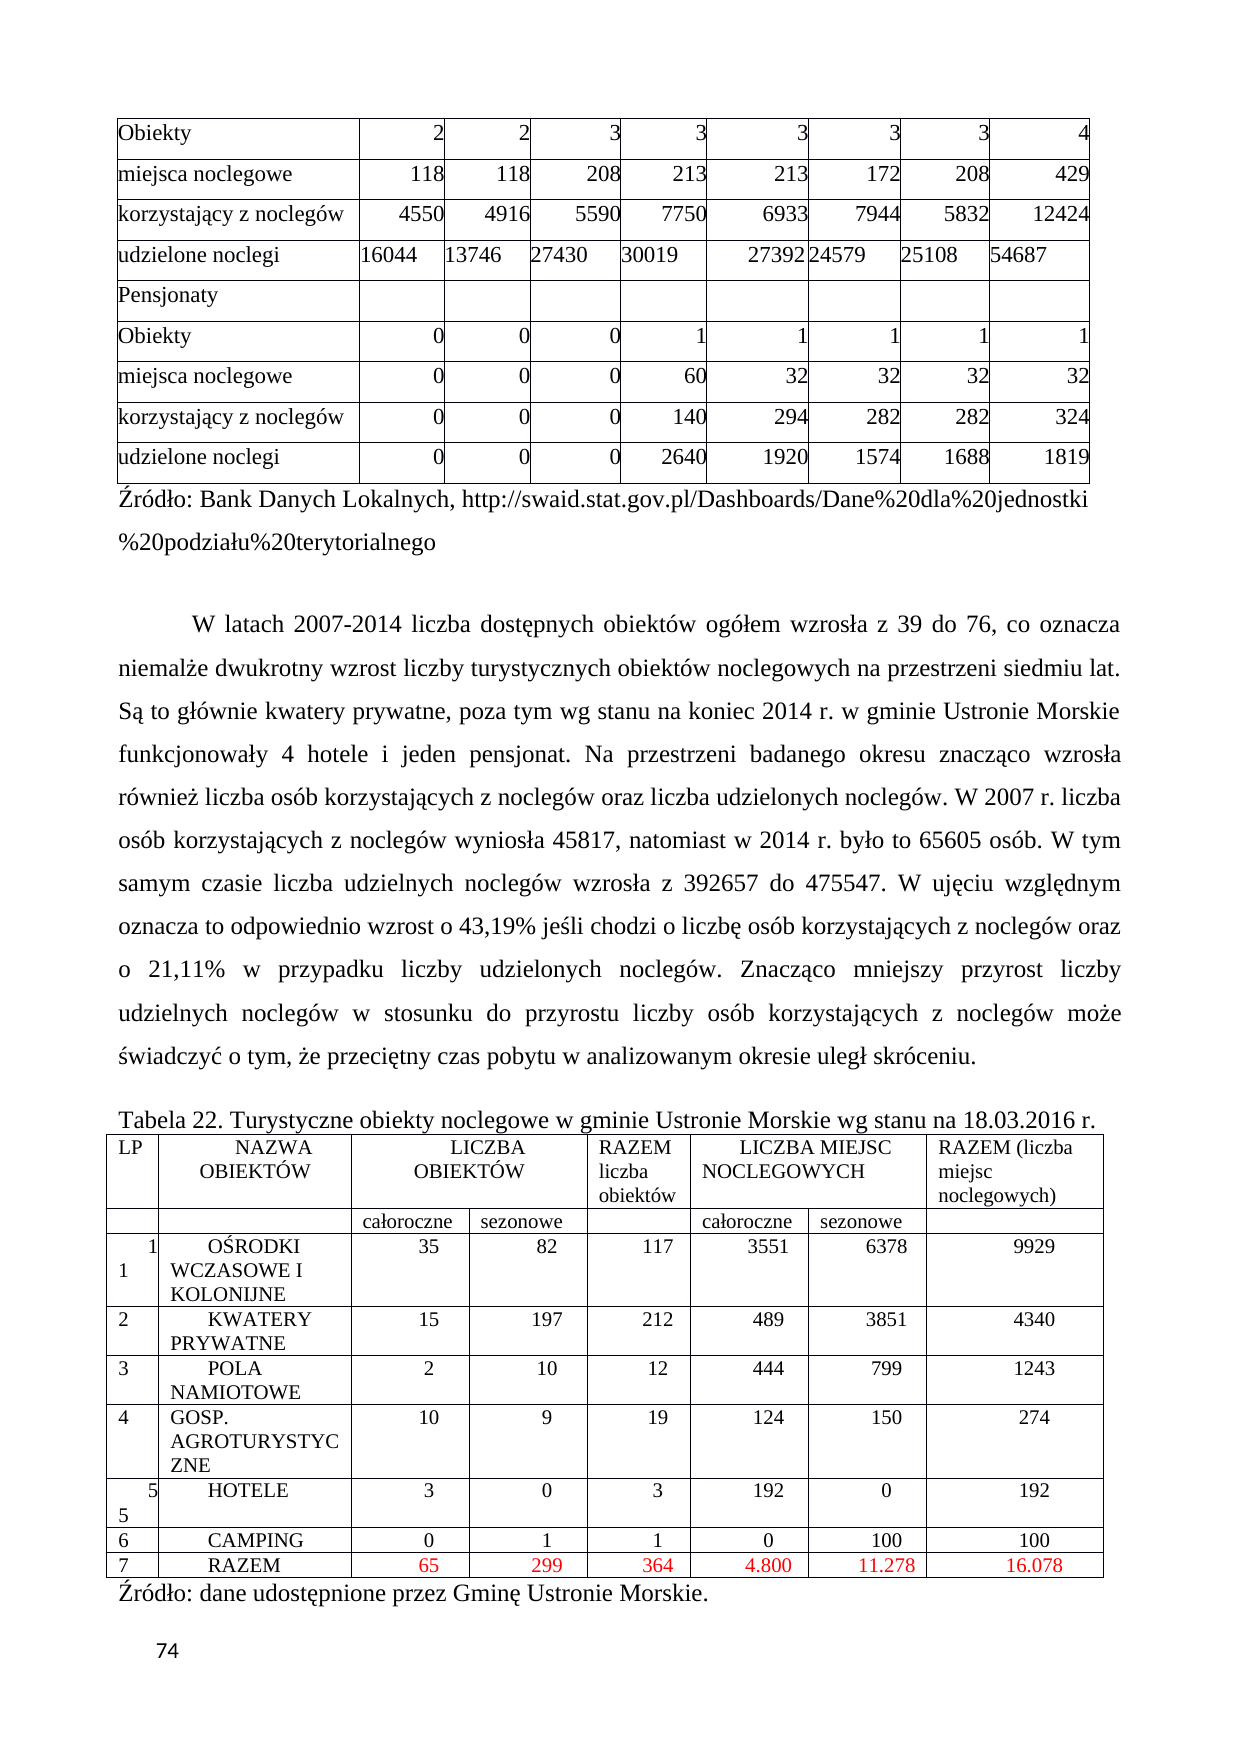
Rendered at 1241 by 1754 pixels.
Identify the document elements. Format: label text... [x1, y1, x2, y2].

table_cell 30019 [621, 241, 706, 280]
table_cell 6378 [809, 1234, 926, 1306]
table_cell 213 [621, 160, 706, 199]
table_cell 0 [445, 403, 530, 442]
table_cell 1688 [901, 443, 989, 483]
table_cell 2 [352, 1356, 469, 1404]
table_cell udzielone noclegi [118, 241, 359, 280]
table_cell 2 [360, 119, 444, 159]
table_cell 299 [470, 1553, 587, 1577]
table_cell 124 [691, 1405, 808, 1477]
table_cell 12424 [990, 200, 1089, 240]
table_cell 25108 [901, 241, 989, 280]
table_cell sezonowe [470, 1209, 587, 1233]
table_cell całoroczne [352, 1209, 469, 1233]
table_cell 364 [588, 1553, 690, 1577]
table_cell 1819 [990, 443, 1089, 483]
table_cell 0 [445, 322, 530, 361]
table_cell [990, 281, 1089, 321]
table_header LICZBA MIEJSC NOCLEGOWYCH [691, 1135, 926, 1207]
table_cell [927, 1209, 1103, 1233]
table_cell RAZEM [159, 1553, 351, 1577]
table_cell 60 [621, 362, 706, 402]
text Źródło: dane udostępnione przez Gminę Ustronie Morskie. [118, 1578, 1122, 1607]
table_cell 6 [107, 1528, 158, 1552]
table_cell 2 [107, 1307, 158, 1355]
table_cell [809, 281, 900, 321]
table_cell [621, 281, 706, 321]
table_cell 2 [445, 119, 530, 159]
table_cell 294 [707, 403, 808, 442]
table_cell GOSP. AGROTURYSTYCZNE [159, 1405, 351, 1477]
table_cell [159, 1209, 351, 1233]
table_cell 0 [360, 443, 444, 483]
table_cell 7750 [621, 200, 706, 240]
table_cell 27392 [707, 241, 808, 280]
table_cell 54687 [990, 241, 1089, 280]
table_cell 0 [691, 1528, 808, 1552]
table_cell 4 [990, 119, 1089, 159]
table_cell 9 [470, 1405, 587, 1477]
table_cell 4550 [360, 200, 444, 240]
table_cell 2640 [621, 443, 706, 483]
table_cell 27430 [531, 241, 620, 280]
table_header LP [107, 1135, 158, 1207]
table_cell Pensjonaty [118, 281, 359, 321]
table_cell 4.800 [691, 1553, 808, 1577]
table_cell 4916 [445, 200, 530, 240]
table_cell 5590 [531, 200, 620, 240]
table_cell HOTELE [159, 1479, 351, 1527]
table_header LICZBA OBIEKTÓW [352, 1135, 587, 1207]
table_cell 0 [531, 322, 620, 361]
table_cell 1 [470, 1528, 587, 1552]
table_cell 10 [352, 1405, 469, 1477]
table_cell 3551 [691, 1234, 808, 1306]
table_cell 1 [901, 322, 989, 361]
table_cell 324 [990, 403, 1089, 442]
table_cell 100 [809, 1528, 926, 1552]
table_header NAZWA OBIEKTÓW [159, 1135, 351, 1207]
table_cell 0 [360, 362, 444, 402]
text Źródło: Bank Danych Lokalnych, http://swaid.stat.gov.pl/Dashboards/Dane%20dla%20jednostki%20podziału%20terytorialnego [118, 484, 1122, 556]
table_cell 1920 [707, 443, 808, 483]
table_cell [107, 1209, 158, 1233]
table_cell Obiekty [118, 119, 359, 159]
table_cell [360, 281, 444, 321]
table_cell 429 [990, 160, 1089, 199]
table_cell 0 [360, 403, 444, 442]
table_cell 1 [588, 1528, 690, 1552]
table_cell OŚRODKI WCZASOWE I KOLONIJNE [159, 1234, 351, 1306]
table_cell 282 [809, 403, 900, 442]
table_cell 0 [470, 1479, 587, 1527]
table_cell całoroczne [691, 1209, 808, 1233]
table_cell 1574 [809, 443, 900, 483]
table_cell 65 [352, 1553, 469, 1577]
table_cell 16044 [360, 241, 444, 280]
table_cell 3 [107, 1356, 158, 1404]
table_cell 4 [107, 1405, 158, 1477]
table_cell CAMPING [159, 1528, 351, 1552]
table_cell Obiekty [118, 322, 359, 361]
table_cell 197 [470, 1307, 587, 1355]
table_cell 82 [470, 1234, 587, 1306]
table_cell miejsca noclegowe [118, 160, 359, 199]
table_cell 0 [445, 362, 530, 402]
table_cell 489 [691, 1307, 808, 1355]
table_cell 3 [531, 119, 620, 159]
table_cell 32 [901, 362, 989, 402]
table_cell 11 [107, 1234, 158, 1306]
table_cell 282 [901, 403, 989, 442]
table_cell 0 [809, 1479, 926, 1527]
table_cell korzystający z noclegów [118, 403, 359, 442]
table_cell miejsca noclegowe [118, 362, 359, 402]
table_cell 32 [809, 362, 900, 402]
table_cell 32 [707, 362, 808, 402]
table_cell korzystający z noclegów [118, 200, 359, 240]
table_cell 213 [707, 160, 808, 199]
table_cell 24579 [809, 241, 900, 280]
table_cell 7 [107, 1553, 158, 1577]
table_cell 3 [901, 119, 989, 159]
table_cell [531, 281, 620, 321]
table_cell 32 [990, 362, 1089, 402]
table_cell 3 [621, 119, 706, 159]
table_cell 0 [531, 362, 620, 402]
table_cell 100 [927, 1528, 1103, 1552]
table_cell 5832 [901, 200, 989, 240]
table_cell 13746 [445, 241, 530, 280]
table_cell 9929 [927, 1234, 1103, 1306]
table_cell 3851 [809, 1307, 926, 1355]
table_cell 118 [360, 160, 444, 199]
table_cell 0 [531, 443, 620, 483]
table_cell 140 [621, 403, 706, 442]
table_cell 444 [691, 1356, 808, 1404]
table_cell 1 [809, 322, 900, 361]
table_cell 799 [809, 1356, 926, 1404]
table_cell 117 [588, 1234, 690, 1306]
table_cell [588, 1209, 690, 1233]
table_cell 3 [707, 119, 808, 159]
table_cell 172 [809, 160, 900, 199]
table_cell [445, 281, 530, 321]
table_cell 19 [588, 1405, 690, 1477]
table_cell 192 [691, 1479, 808, 1527]
table_cell 274 [927, 1405, 1103, 1477]
table_cell 192 [927, 1479, 1103, 1527]
table_cell 1 [990, 322, 1089, 361]
table_cell 0 [531, 403, 620, 442]
table_cell 0 [352, 1528, 469, 1552]
table_cell 10 [470, 1356, 587, 1404]
text W latach 2007-2014 liczba dostępnych obiektów ogółem wzrosła z 39 do 76, co oznacza niemalże dwukrotny wzrost liczby turystycznych obiektów noclegowych na przestrzeni siedmiu lat. Są to głównie kwatery prywatne, poza tym wg stanu na koniec 2014 r. w gminie Ustronie Morskie funkcjonowały 4 hotele i jeden pensjonat. Na przestrzeni badanego okresu znacząco wzrosła również liczba osób korzystających z noclegów oraz liczba udzielonych noclegów. W 2007 r. liczba osób korzystających z noclegów wyniosła 45817, natomiast w 2014 r. było to 65605 osób. W tym samym czasie liczba udzielnych noclegów wzrosła z 392657 do 475547. W ujęciu względnym oznacza to odpowiednio wzrost o 43,19% jeśli chodzi o liczbę osób korzystających z noclegów oraz o 21,11% w przypadku liczby udzielonych noclegów. Znacząco mniejszy przyrost liczby udzielnych noclegów w stosunku do przyrostu liczby osób korzystających z noclegów może świadczyć o tym, że przeciętny czas pobytu w analizowanym okresie uległ skróceniu. [118, 609, 1122, 1069]
table_cell 6933 [707, 200, 808, 240]
table_cell 4340 [927, 1307, 1103, 1355]
table_cell 1 [621, 322, 706, 361]
table_cell [707, 281, 808, 321]
table_cell 212 [588, 1307, 690, 1355]
table_cell 35 [352, 1234, 469, 1306]
table_cell udzielone noclegi [118, 443, 359, 483]
table_cell KWATERY PRYWATNE [159, 1307, 351, 1355]
table_cell 15 [352, 1307, 469, 1355]
table_cell 0 [445, 443, 530, 483]
table_cell POLA NAMIOTOWE [159, 1356, 351, 1404]
table_header RAZEM (liczba miejsc noclegowych) [927, 1135, 1103, 1207]
table_cell 208 [531, 160, 620, 199]
table_cell 12 [588, 1356, 690, 1404]
table_cell [901, 281, 989, 321]
table_cell 11.278 [809, 1553, 926, 1577]
table_cell sezonowe [809, 1209, 926, 1233]
table_cell 7944 [809, 200, 900, 240]
table_cell 3 [352, 1479, 469, 1527]
table_cell 150 [809, 1405, 926, 1477]
table_cell 118 [445, 160, 530, 199]
table_cell 1 [707, 322, 808, 361]
text Tabela 22. Turystyczne obiekty noclegowe w gminie Ustronie Morskie wg stanu na 18.03.2016 r. [118, 1106, 1122, 1134]
table_cell 55 [107, 1479, 158, 1527]
table_cell 3 [588, 1479, 690, 1527]
table_header RAZEM liczba obiektów [588, 1135, 690, 1207]
table_cell 0 [360, 322, 444, 361]
table_cell 208 [901, 160, 989, 199]
table_cell 16.078 [927, 1553, 1103, 1577]
table_cell 1243 [927, 1356, 1103, 1404]
table_cell 3 [809, 119, 900, 159]
